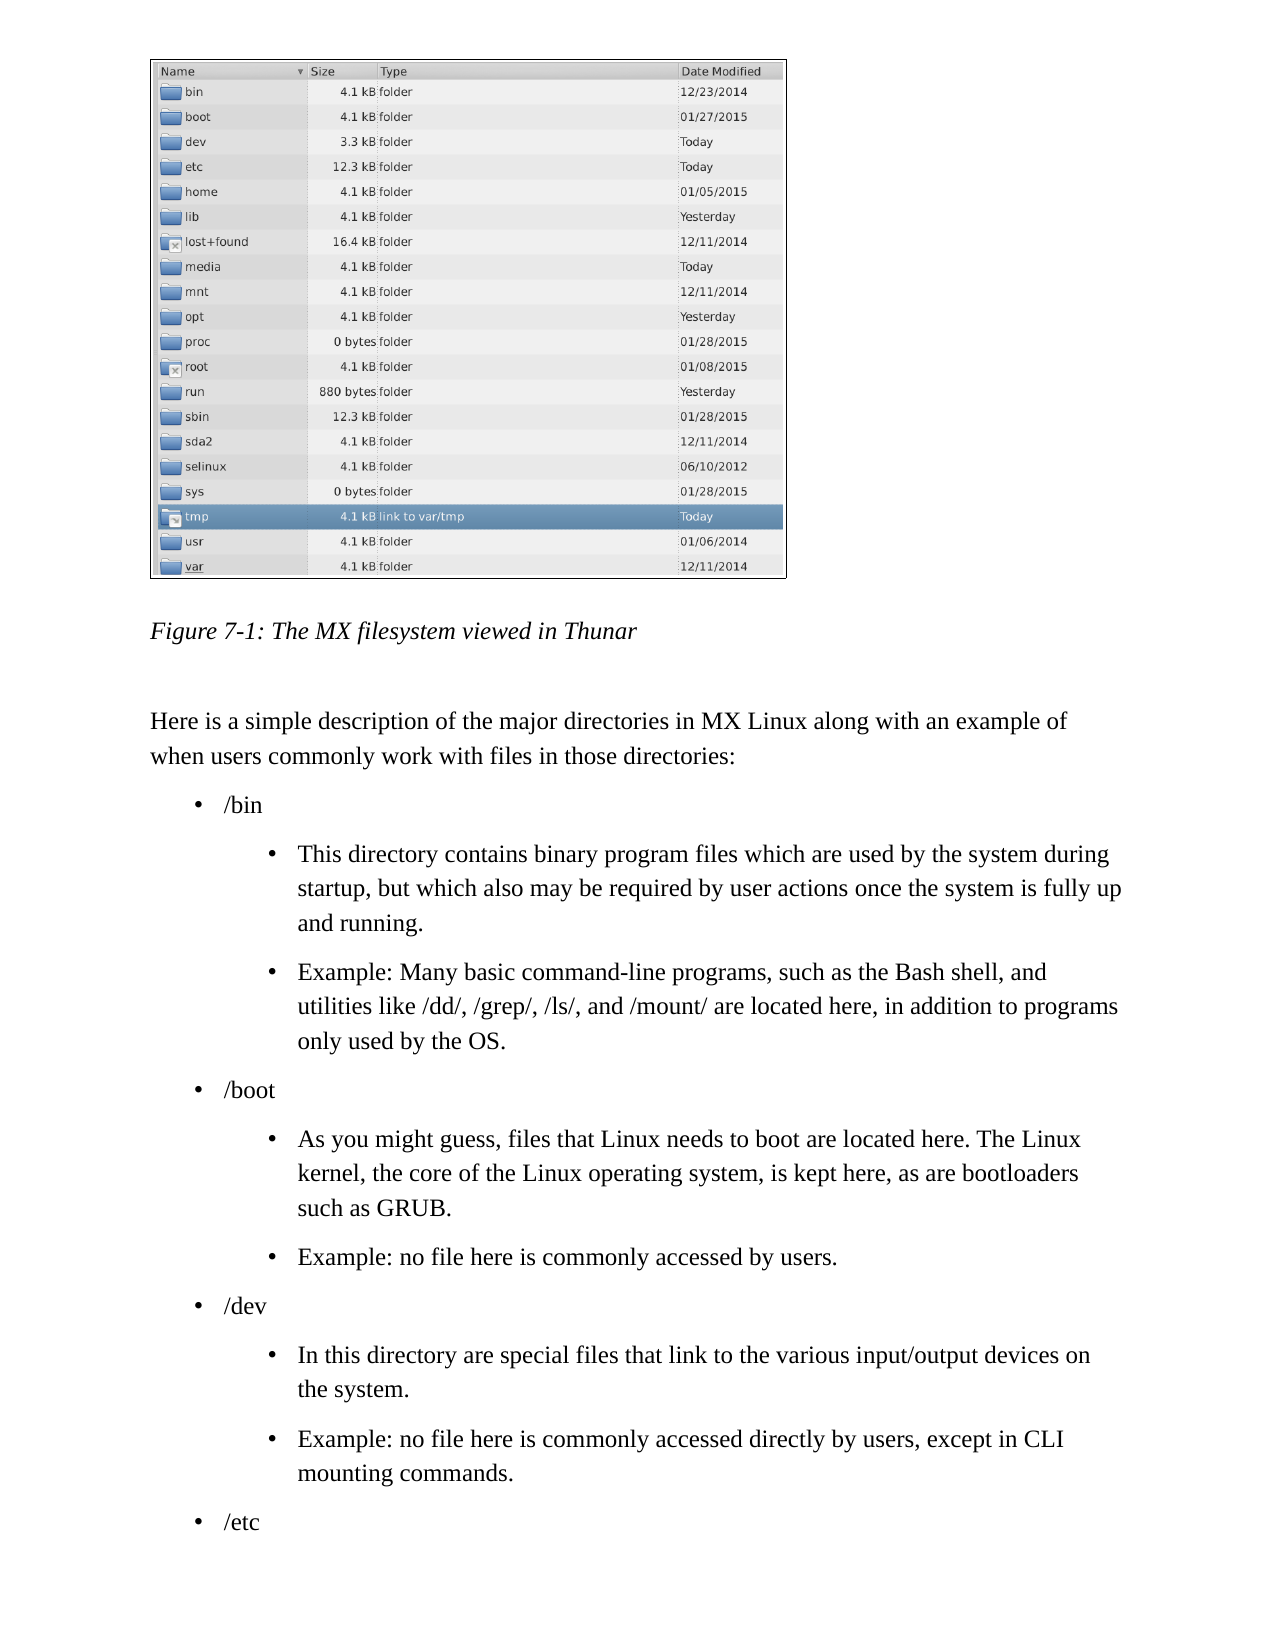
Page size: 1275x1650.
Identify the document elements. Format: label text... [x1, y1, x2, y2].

list In this directory are special files that link to the various input/output devices on the system. [268, 1340, 1125, 1403]
list Example: Many basic command-line programs, such as the Bash shell, and utilities like /dd/, /grep/, /ls/, and /mount/ are located here, in addition to programs only used by the OS. [268, 957, 1125, 1054]
list As you might guess, files that Linux needs to boot are located here. The Linux kernel, the core of the Linux operating system, is kept here, as are bootloaders such as GRUB. [268, 1124, 1125, 1222]
list This directory contains binary program files which are used by the system during startup, but which also may be required by user actions once the system is fully up and running. [268, 839, 1125, 937]
list /boot [194, 1075, 1125, 1104]
list Example: no file here is commonly accessed directly by users, except in CLI mounting commands. [268, 1424, 1125, 1487]
list /dev [194, 1291, 1125, 1320]
list Example: no file here is commonly accessed by users. [268, 1242, 1125, 1271]
list /etc [194, 1507, 1125, 1536]
text Here is a simple description of the major directories in MX Linux along with an example of when users commonly work with files in those directories: [150, 706, 1125, 769]
picture [153, 62, 783, 575]
list /bin [194, 790, 1125, 818]
text Figure 7-1: The MX filesystem viewed in Thunar [150, 616, 1125, 645]
